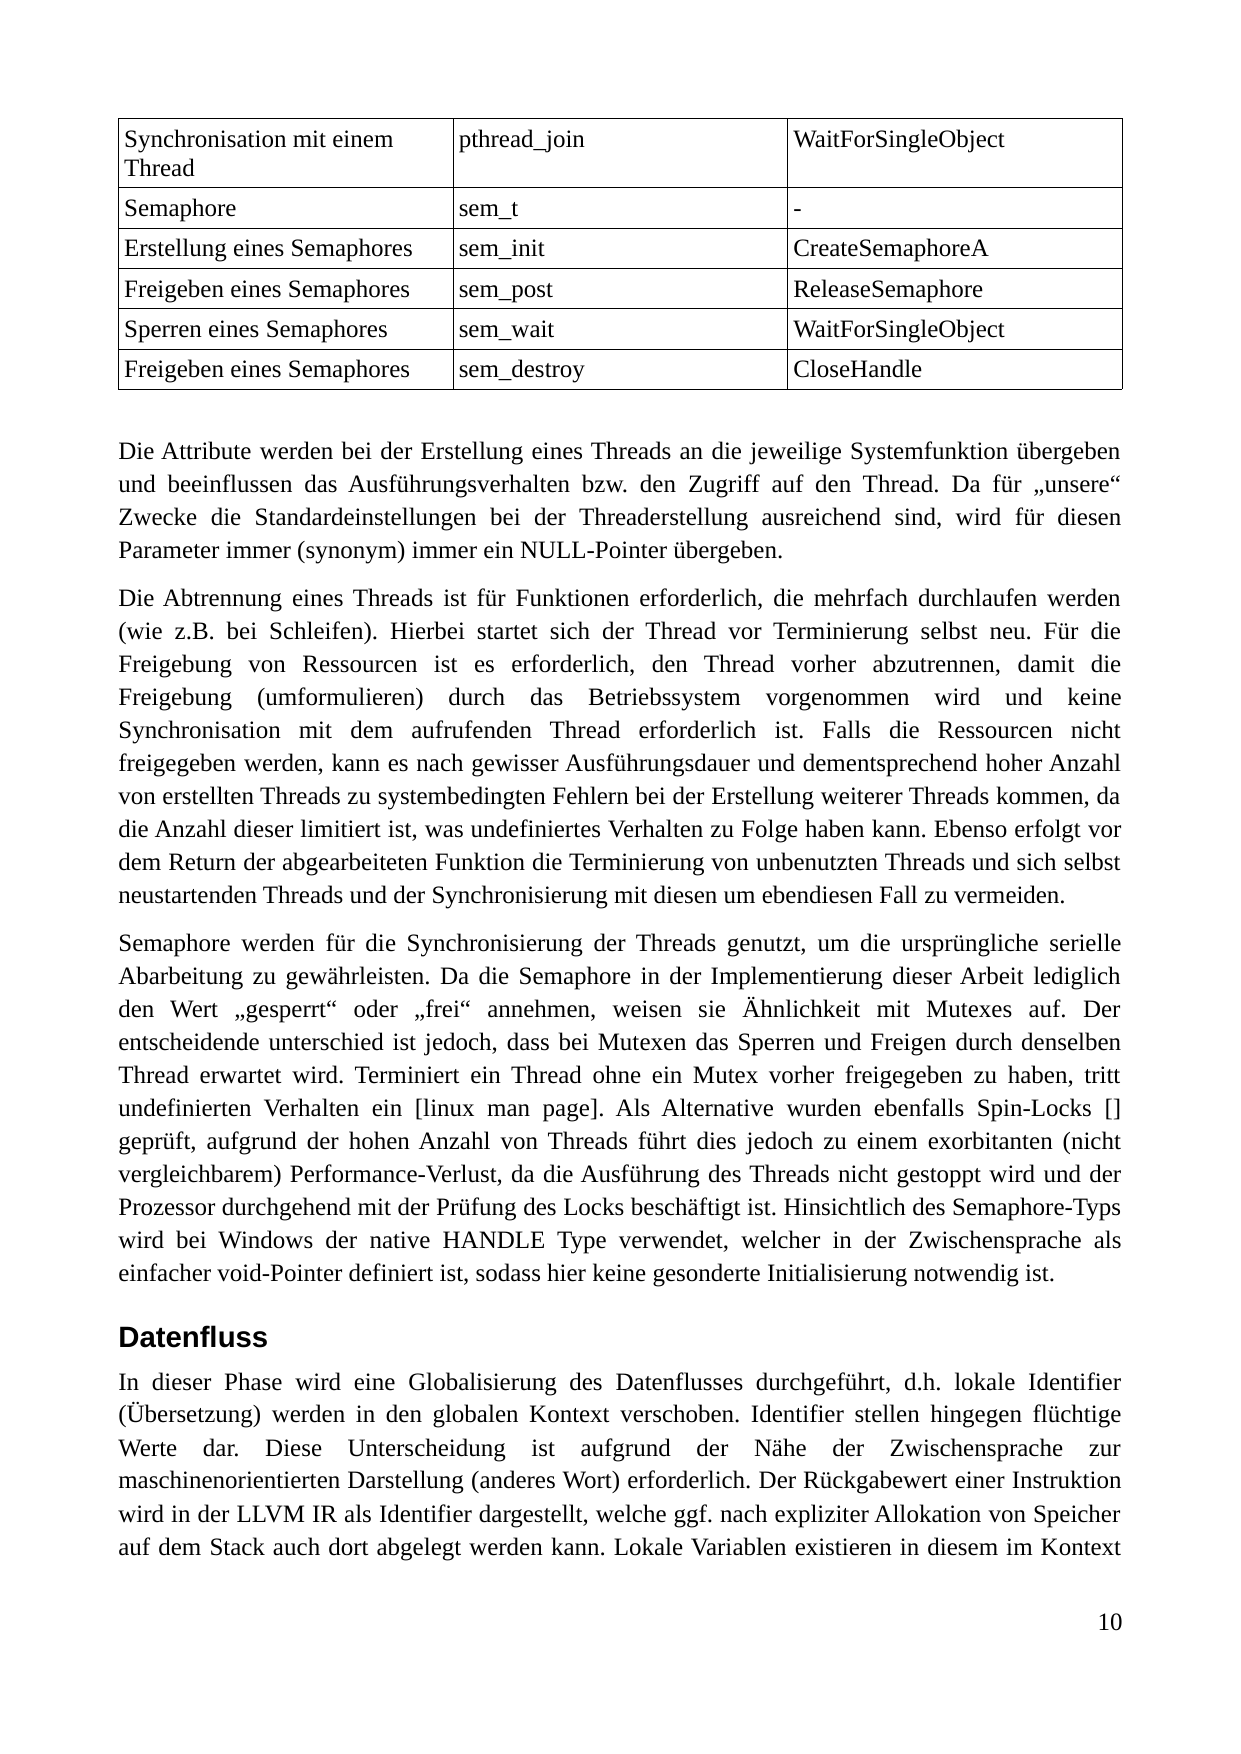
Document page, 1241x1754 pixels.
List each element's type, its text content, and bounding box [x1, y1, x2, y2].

table_cell WaitForSingleObject [788, 309, 1122, 348]
table_cell ReleaseSemaphore [788, 269, 1122, 308]
table_cell sem_t [454, 188, 787, 227]
table_cell sem_wait [454, 309, 787, 348]
table_cell sem_destroy [454, 350, 787, 389]
table_cell Freigeben eines Semaphores [119, 350, 453, 389]
table_cell WaitForSingleObject [788, 119, 1122, 187]
text Semaphore werden für die Synchronisierung der Threads genutzt, um die ursprüngliche serielle Abarbeitung zu gewährleisten. Da die Semaphore in der Implementierung dieser Arbeit lediglich den Wert „gesperrt“ oder „frei“ annehmen, weisen sie Ähnlichkeit mit Mutexes auf. Der entscheidende unterschied ist jedoch, dass bei Mutexen das Sperren und Freigen durch denselben Thread erwartet wird. Terminiert ein Thread ohne ein Mutex vorher freigegeben zu haben, tritt undefinierten Verhalten ein [linux man page]. Als Alternative wurden ebenfalls Spin-Locks [] geprüft, aufgrund der hohen Anzahl von Threads führt dies jedoch zu einem exorbitanten (nicht vergleichbarem) Performance-Verlust, da die Ausführung des Threads nicht gestoppt wird und der Prozessor durchgehend mit der Prüfung des Locks beschäftigt ist. Hinsichtlich des Semaphore-Typs wird bei Windows der native HANDLE Type verwendet, welcher in der Zwischensprache als einfacher void-Pointer definiert ist, sodass hier keine gesonderte Initialisierung notwendig ist. [118, 928, 1122, 1287]
subtitle Datenfluss [118, 1320, 1122, 1354]
text Die Abtrennung eines Threads ist für Funktionen erforderlich, die mehrfach durchlaufen werden (wie z.B. bei Schleifen). Hierbei startet sich der Thread vor Terminierung selbst neu. Für die Freigebung von Ressourcen ist es erforderlich, den Thread vorher abzutrennen, damit die Freigebung (umformulieren) durch das Betriebssystem vorgenommen wird und keine Synchronisation mit dem aufrufenden Thread erforderlich ist. Falls die Ressourcen nicht freigegeben werden, kann es nach gewisser Ausführungsdauer und dementsprechend hoher Anzahl von erstellten Threads zu systembedingten Fehlern bei der Erstellung weiterer Threads kommen, da die Anzahl dieser limitiert ist, was undefiniertes Verhalten zu Folge haben kann. Ebenso erfolgt vor dem Return der abgearbeiteten Funktion die Terminierung von unbenutzten Threads und sich selbst neustartenden Threads und der Synchronisierung mit diesen um ebendiesen Fall zu vermeiden. [118, 583, 1122, 909]
text Die Attribute werden bei der Erstellung eines Threads an die jeweilige Systemfunktion übergeben und beeinflussen das Ausführungsverhalten bzw. den Zugriff auf den Thread. Da für „unsere“ Zwecke die Standardeinstellungen bei der Threaderstellung ausreichend sind, wird für diesen Parameter immer (synonym) immer ein NULL-Pointer übergeben. [118, 436, 1122, 564]
table_cell Freigeben eines Semaphores [119, 269, 453, 308]
table_cell Synchronisation mit einem Thread [119, 119, 453, 187]
table_cell CreateSemaphoreA [788, 229, 1122, 268]
table_cell sem_post [454, 269, 787, 308]
table_cell Sperren eines Semaphores [119, 309, 453, 348]
table_cell sem_init [454, 229, 787, 268]
table_cell Erstellung eines Semaphores [119, 229, 453, 268]
text In dieser Phase wird eine Globalisierung des Datenflusses durchgeführt, d.h. lokale Identifier (Übersetzung) werden in den globalen Kontext verschoben. Identifier stellen hingegen flüchtige Werte dar. Diese Unterscheidung ist aufgrund der Nähe der Zwischensprache zur maschinenorientierten Darstellung (anderes Wort) erforderlich. Der Rückgabewert einer Instruktion wird in der LLVM IR als Identifier dargestellt, welche ggf. nach expliziter Allokation von Speicher auf dem Stack auch dort abgelegt werden kann. Lokale Variablen existieren in diesem im Kontext [118, 1367, 1122, 1560]
table_cell pthread_join [454, 119, 787, 187]
table_cell Semaphore [119, 188, 453, 227]
table_cell - [788, 188, 1122, 227]
table_cell CloseHandle [788, 350, 1122, 389]
